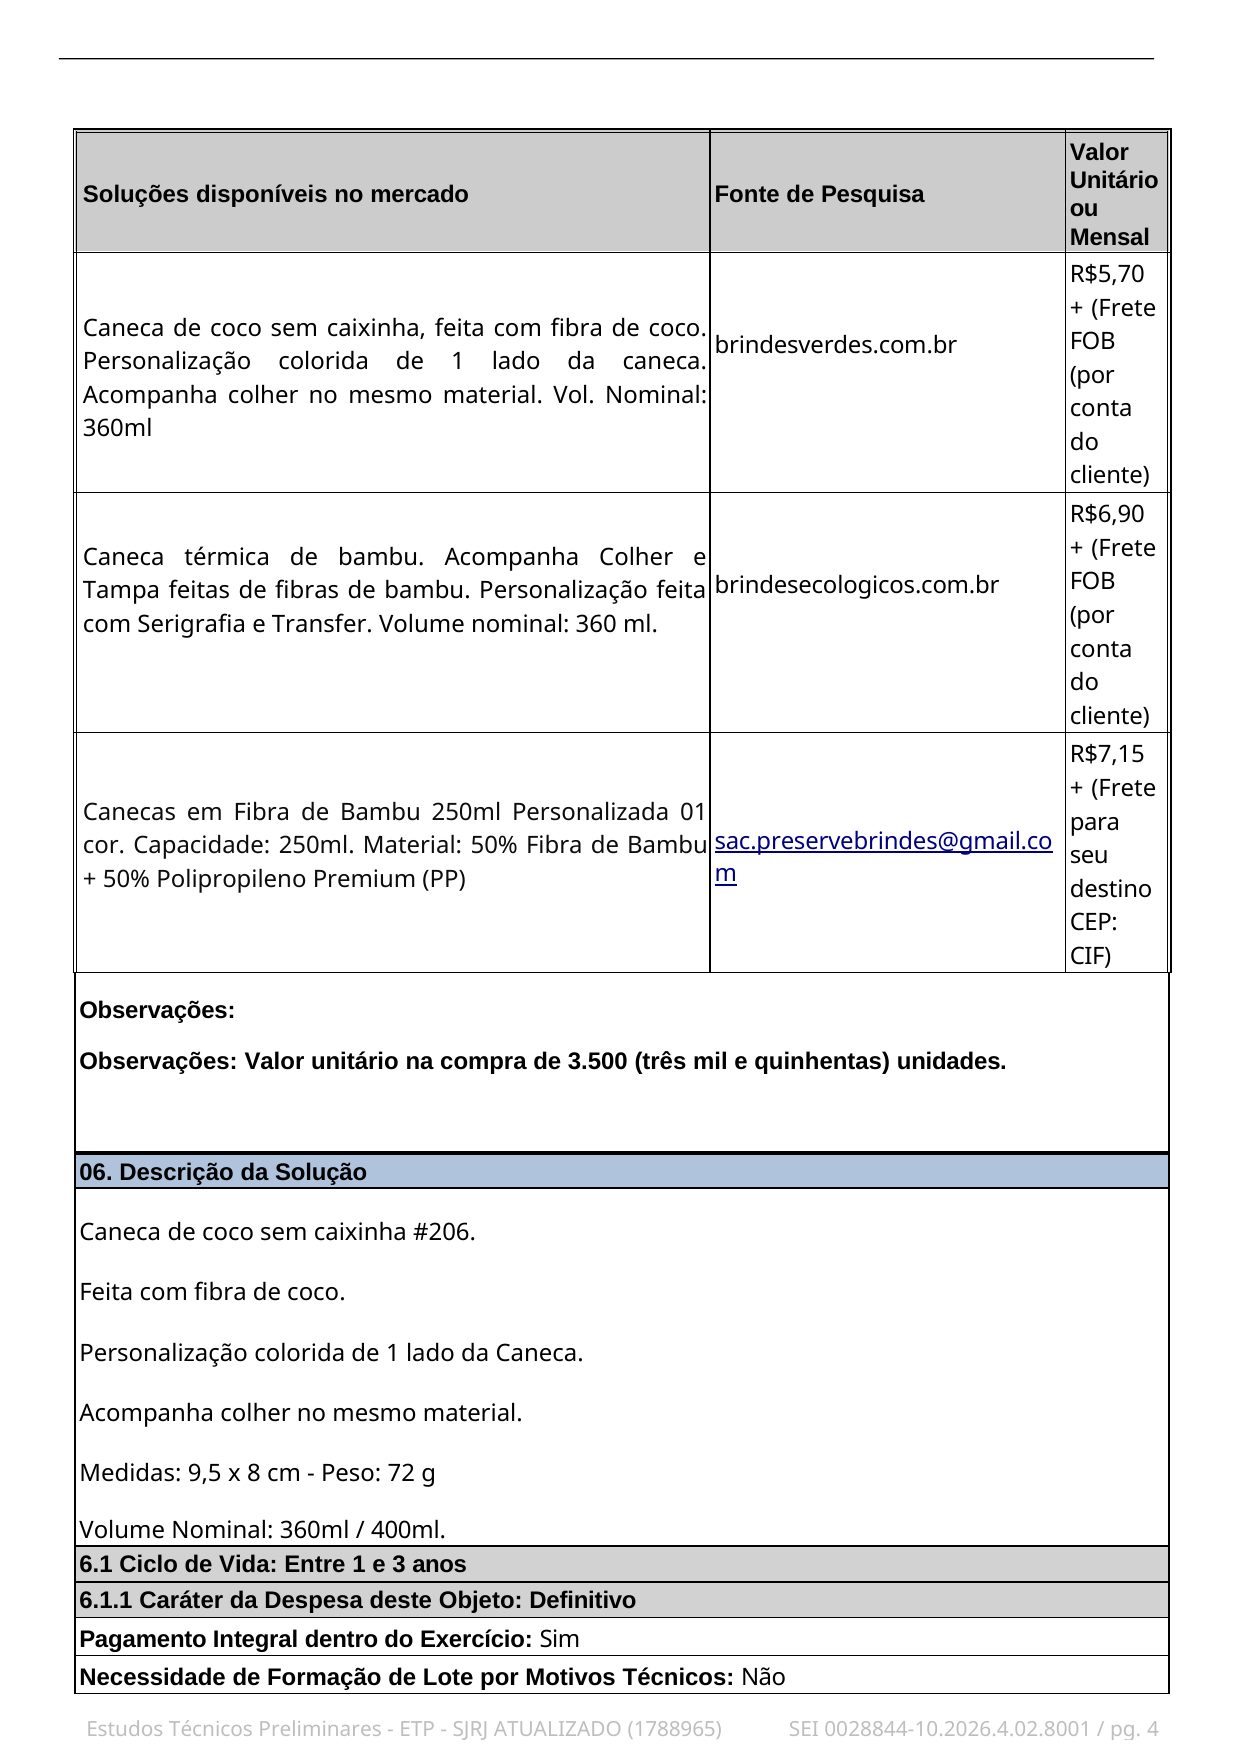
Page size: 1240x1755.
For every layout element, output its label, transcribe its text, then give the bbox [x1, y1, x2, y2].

table_cell 06. Descrição da Solução [76, 1155, 1168, 1187]
table_cell Caneca térmica de bambu. Acompanha Colher e Tampa feitas de fibras de bambu. Personalização feita com Serigrafia e Transfer. Volume nominal: 360 ml. [77, 493, 709, 732]
table_header Soluções disponíveis no mercado [77, 133, 709, 251]
table_cell brindesecologicos.com.br [711, 493, 1065, 732]
table_cell sac.preservebrindes@gmail.com [711, 733, 1065, 972]
table_cell R$6,90 + (Frete FOB (por conta do cliente) [1066, 493, 1167, 732]
table_cell R$7,15 + (Frete para seu destino CEP: CIF) [1066, 733, 1167, 972]
table_cell Caneca de coco sem caixinha #206. Feita com fibra de coco. Personalização colorida de 1 lado da Caneca. Acompanha colher no mesmo material. Medidas: 9,5 x 8 cm - Peso: 72 g Volume Nominal: 360ml / 400ml. [76, 1189, 1168, 1545]
table_cell Necessidade de Formação de Lote por Motivos Técnicos: Não [76, 1656, 1168, 1692]
table_cell 6.1.1 Caráter da Despesa deste Objeto: Definitivo [76, 1583, 1168, 1617]
table_cell Canecas em Fibra de Bambu 250ml Personalizada 01 cor. Capacidade: 250ml. Material: 50% Fibra de Bambu + 50% Polipropileno Premium (PP) [77, 733, 709, 972]
table_cell R$5,70 + (Frete FOB (por conta do cliente) [1066, 253, 1167, 492]
table_cell brindesverdes.com.br [711, 253, 1065, 492]
table_cell Caneca de coco sem caixinha, feita com fibra de coco. Personalização colorida de 1 lado da caneca. Acompanha colher no mesmo material. Vol. Nominal: 360ml [77, 253, 709, 492]
table_header Fonte de Pesquisa [711, 133, 1065, 251]
table_cell Pagamento Integral dentro do Exercício: Sim [76, 1618, 1168, 1655]
table_header Valor Unitário ou Mensal [1066, 133, 1167, 251]
table_cell 6.1 Ciclo de Vida: Entre 1 e 3 anos [76, 1547, 1168, 1581]
table_cell Observações: Observações: Valor unitário na compra de 3.500 (três mil e quinhentas) unidades. [76, 973, 1168, 1151]
